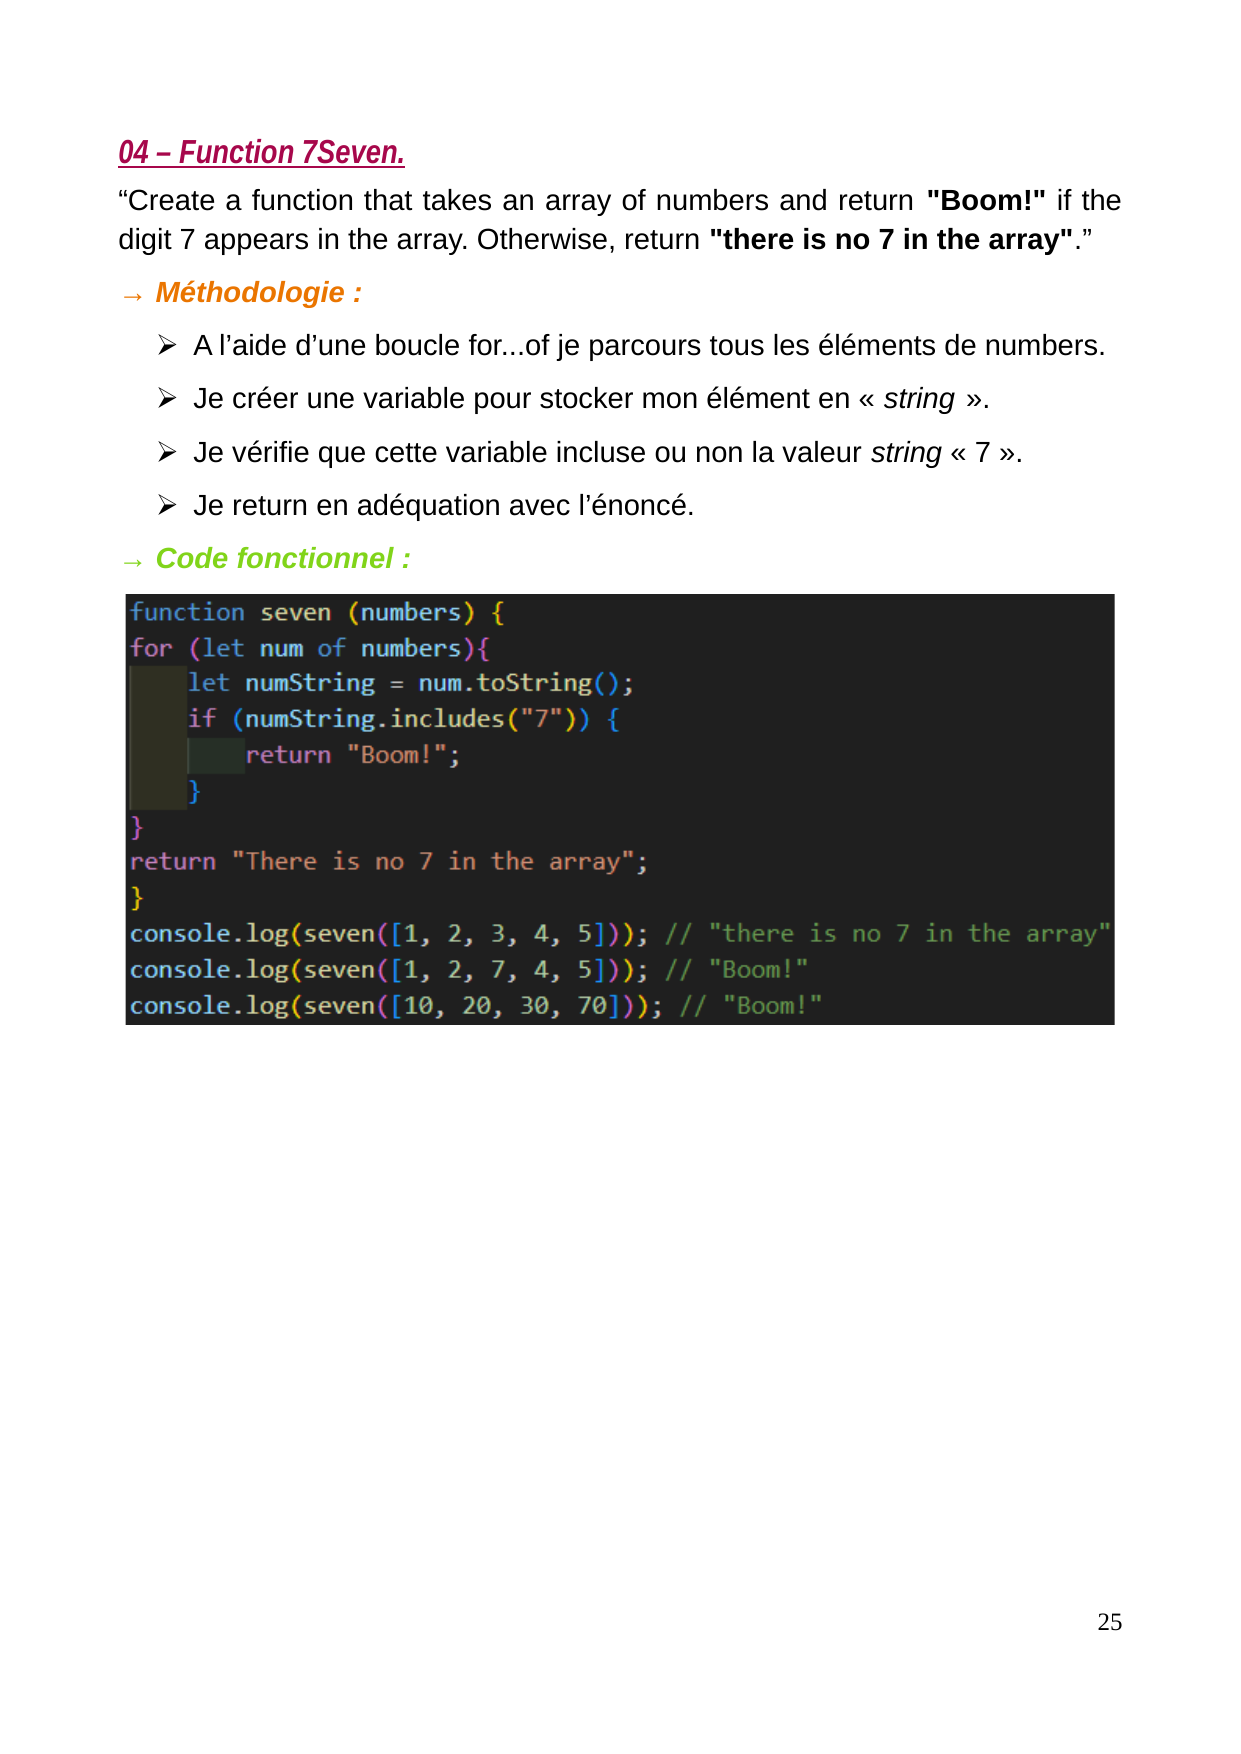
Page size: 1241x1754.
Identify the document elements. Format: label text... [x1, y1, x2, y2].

list Je créer une variable pour stocker mon élément en « string ». [156, 382, 1122, 415]
list A l’aide d’une boucle for...of je parcours tous les éléments de numbers. [156, 328, 1122, 362]
list Je return en adéquation avec l’énoncé. [156, 488, 1122, 522]
text “Create a function that takes an array of numbers and return "Boom!" if the digit 7 appears in the array. Otherwise, return "there is no 7 in the array".” [118, 183, 1122, 256]
subtitle 04 – Function 7Seven. [118, 133, 1122, 171]
text → Méthodologie : [118, 275, 1122, 309]
picture [125, 594, 1115, 1025]
text → Code fonctionnel : [118, 542, 1122, 575]
list Je vérifie que cette variable incluse ou non la valeur string « 7 ». [156, 435, 1122, 469]
